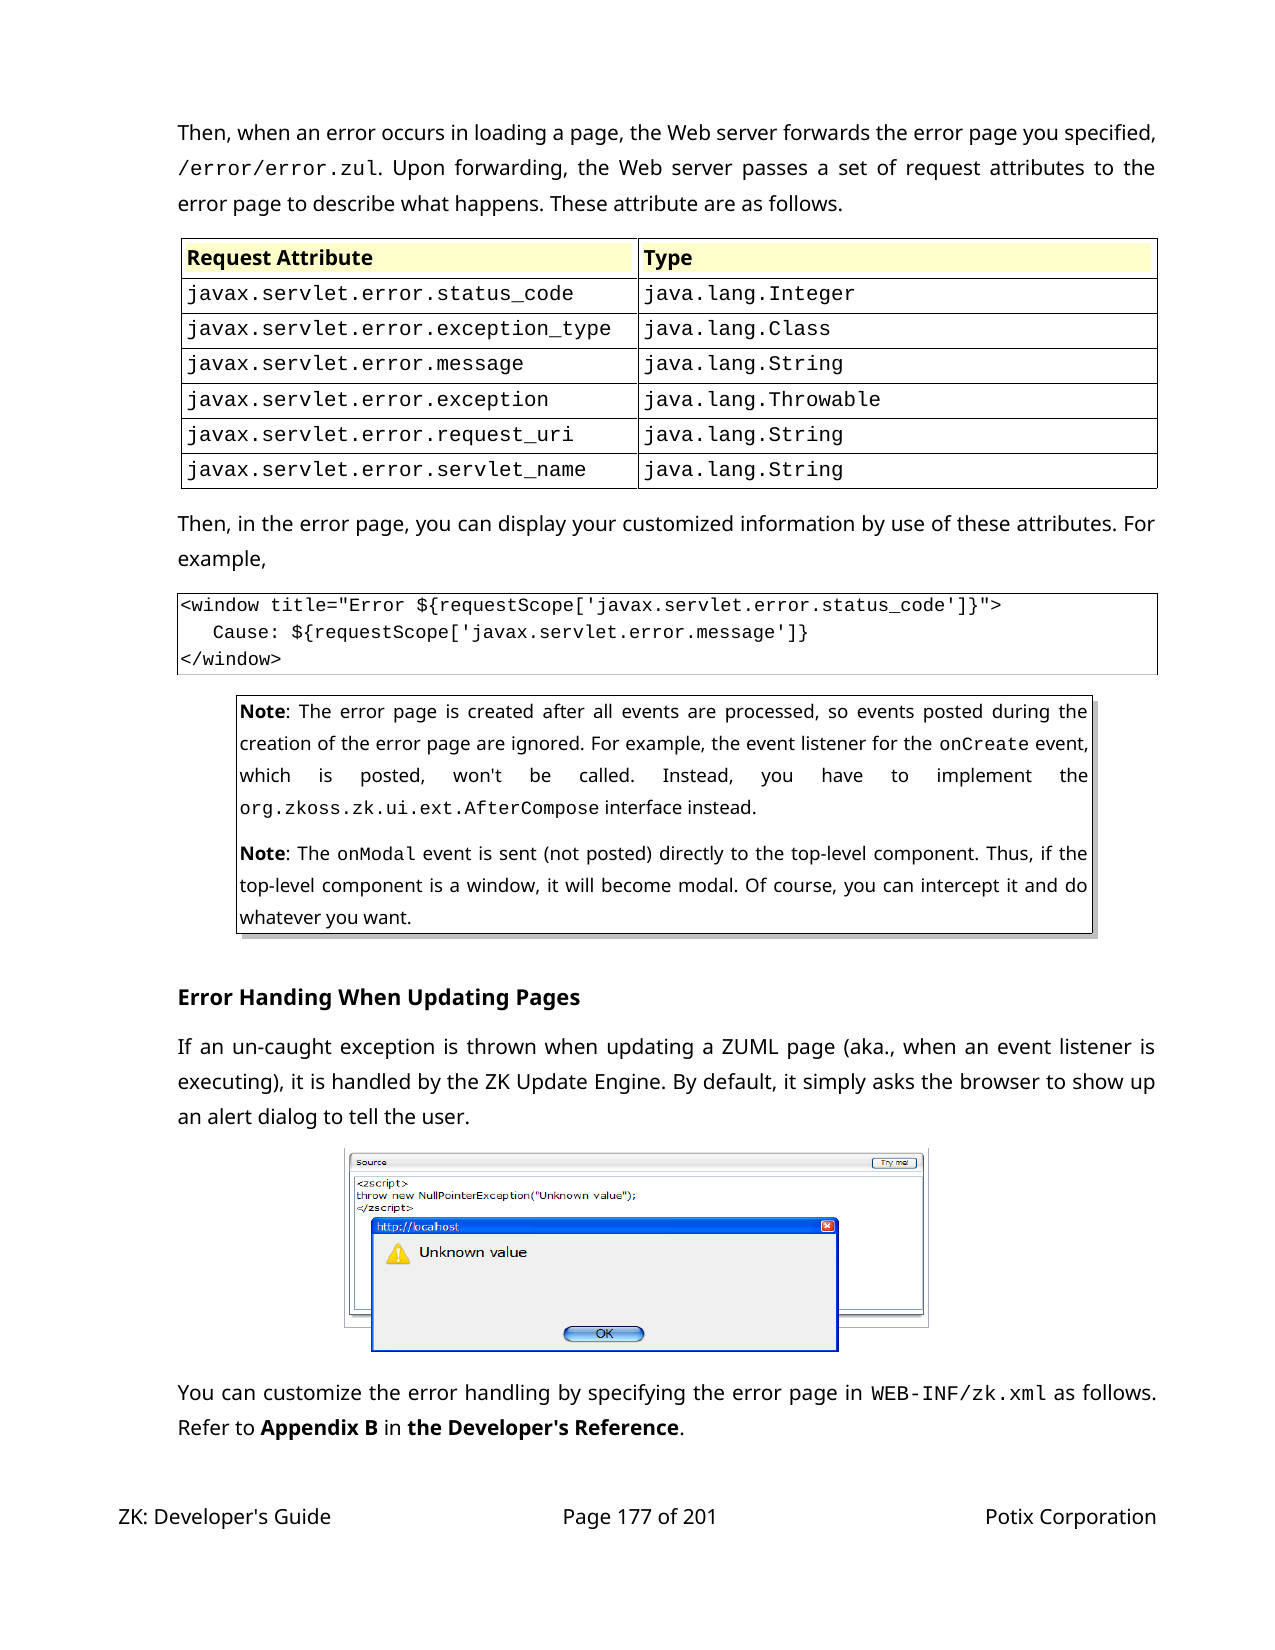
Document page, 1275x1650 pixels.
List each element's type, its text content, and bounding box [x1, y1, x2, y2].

table_cell javax.servlet.error.request_uri [182, 419, 637, 453]
text Then, when an error occurs in loading a page, the Web server forwards the error page you specified, /error/error.zul. Upon forwarding, the Web server passes a set of request attributes to the error page to describe what happens. These attribute are as follows. [177, 118, 1157, 217]
table_cell javax.servlet.error.exception_type [182, 314, 637, 348]
text <window title="Error ${requestScope['javax.servlet.error.status_code']}"> [178, 594, 1157, 617]
table_cell javax.servlet.error.message [182, 349, 637, 383]
text If an un-caught exception is thrown when updating a ZUML page (aka., when an event listener is executing), it is handled by the ZK Update Engine. By default, it simply asks the browser to show up an alert dialog to tell the user. [177, 1032, 1157, 1131]
text Cause: ${requestScope['javax.servlet.error.message']} [178, 620, 1157, 644]
table_cell java.lang.String [639, 349, 1157, 383]
text You can customize the error handling by specifying the error page in WEB-INF/zk.xml as follows. Refer to Appendix B in the Developer's Reference. [177, 1378, 1157, 1442]
text Then, in the error page, you can display your customized information by use of these attributes. For example, [177, 509, 1157, 572]
table_cell java.lang.String [639, 419, 1157, 453]
table_cell java.lang.Integer [639, 279, 1157, 313]
text Note: The onModal event is sent (not posted) directly to the top-level component. Thus, if the top-level component is a window, it will become modal. Of course, you can intercept it and do whatever you want. [237, 837, 1092, 933]
table_cell javax.servlet.error.servlet_name [182, 454, 637, 488]
picture [342, 1148, 933, 1354]
text Note: The error page is created after all events are processed, so events posted during the creation of the error page are ignored. For example, the event listener for the onCreate event, which is posted, won't be called. Instead, you have to implement the org.zkoss.zk.ui.ext.AfterCompose interface instead. [237, 696, 1092, 820]
table_cell javax.servlet.error.exception [182, 384, 637, 418]
table_cell java.lang.String [639, 454, 1157, 488]
table_header Type [639, 239, 1157, 278]
text </window> [178, 647, 1157, 674]
table_cell javax.servlet.error.status_code [182, 279, 637, 313]
subtitle Error Handing When Updating Pages [177, 981, 1157, 1011]
table_cell java.lang.Class [639, 314, 1157, 348]
table_header Request Attribute [182, 239, 637, 278]
table_cell java.lang.Throwable [639, 384, 1157, 418]
